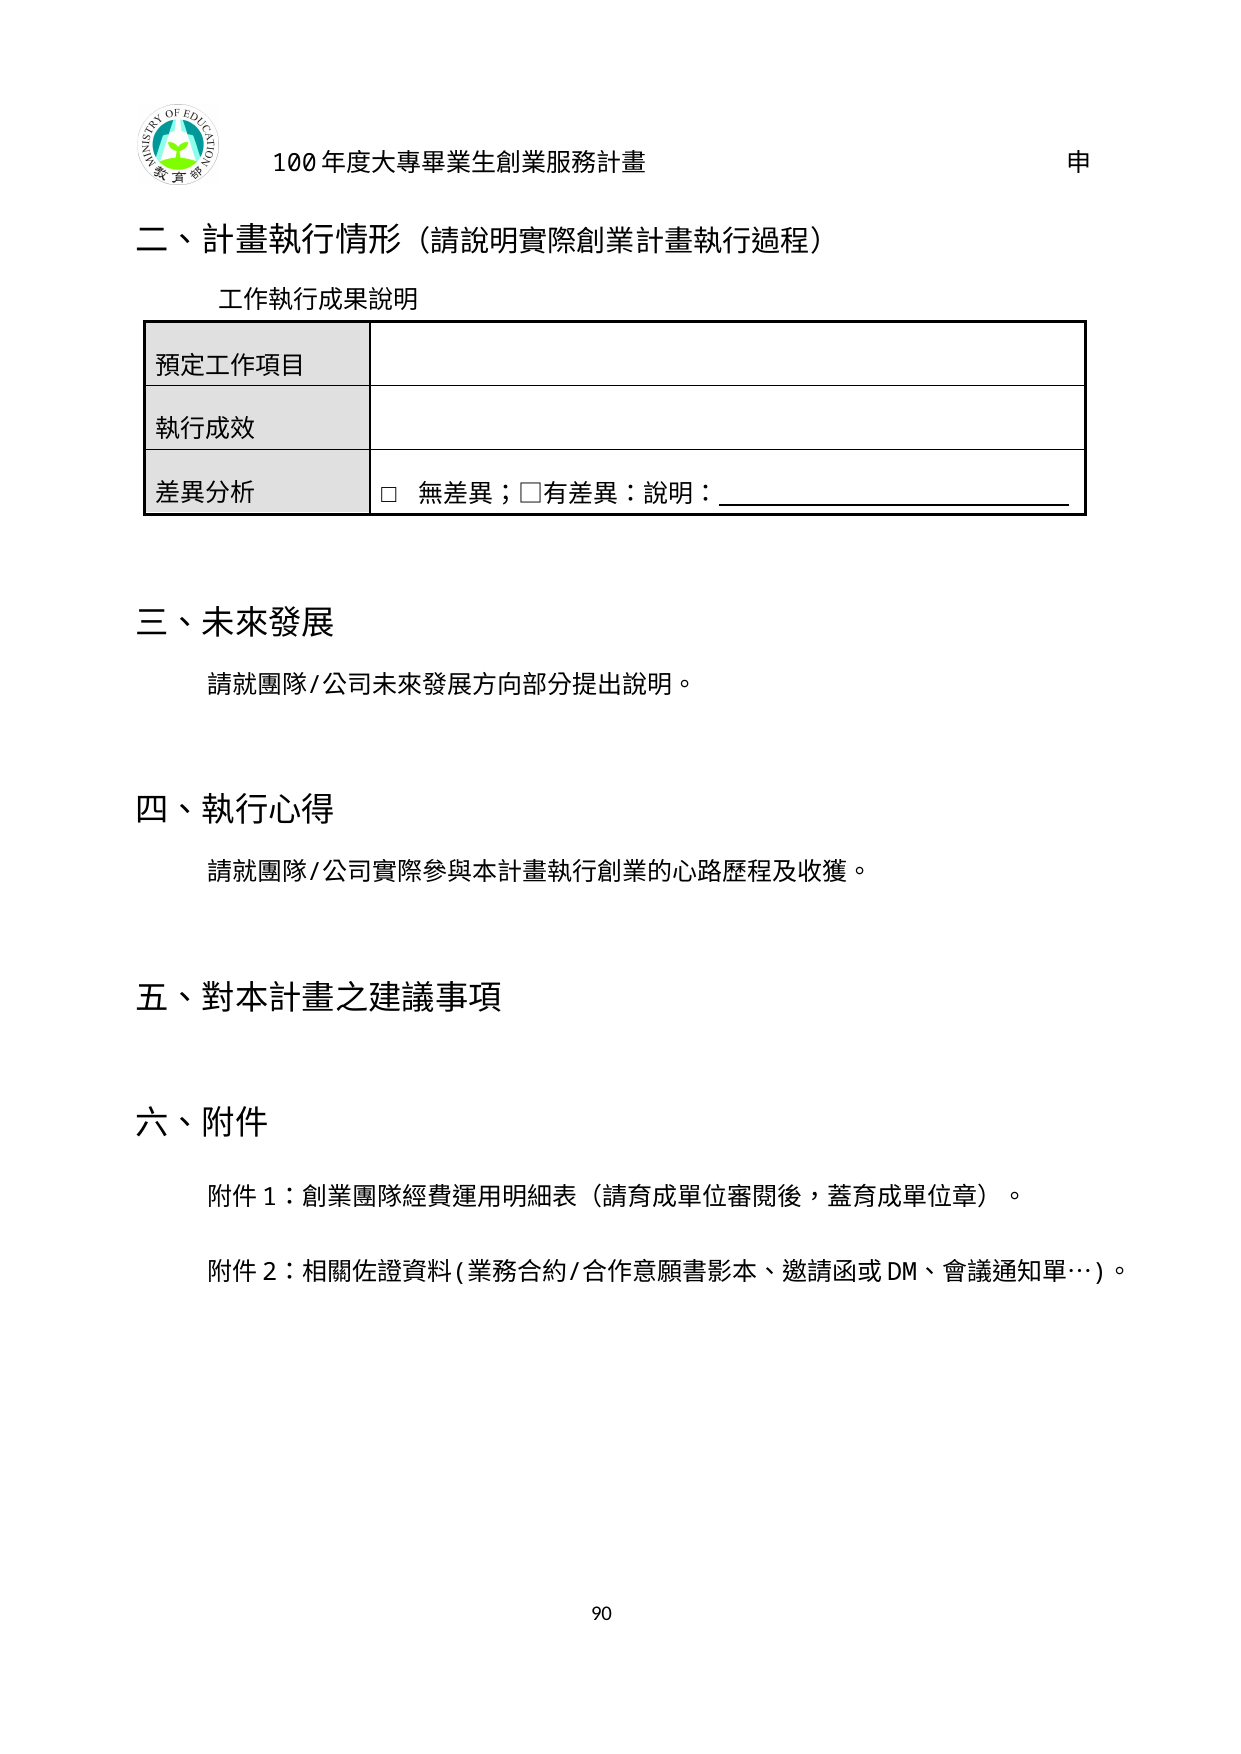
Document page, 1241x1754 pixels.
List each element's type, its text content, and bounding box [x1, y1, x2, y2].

text 附件2：相關佐證資料(業務合約/合作意願書影本、邀請函或DM、會議通知單…)。 [207, 1228, 1122, 1291]
text 請就團隊/公司實際參與本計畫執行創業的心路歷程及收獲。 [207, 828, 1015, 891]
table_cell 執行成效 [146, 386, 369, 449]
text 六、附件 [118, 1078, 1122, 1141]
text 工作執行成果說明 [118, 257, 1122, 320]
table_header [371, 323, 1084, 385]
table_cell [371, 386, 1084, 449]
text 請就團隊/公司未來發展方向部分提出說明。 [207, 641, 1103, 703]
text 三、未來發展 [118, 578, 1122, 641]
table_header 預定工作項目 [146, 323, 369, 385]
text 四、執行心得 [118, 766, 1122, 828]
table_cell 差異分析 [146, 450, 369, 512]
text 二、計畫執行情形（請說明實際創業計畫執行過程） [118, 195, 1122, 257]
table_cell 無差異；□有差異：說明： [371, 450, 1084, 512]
text 五、對本計畫之建議事項 [118, 953, 1122, 1016]
text 附件1：創業團隊經費運用明細表（請育成單位審閱後，蓋育成單位章）。 [207, 1153, 1122, 1216]
